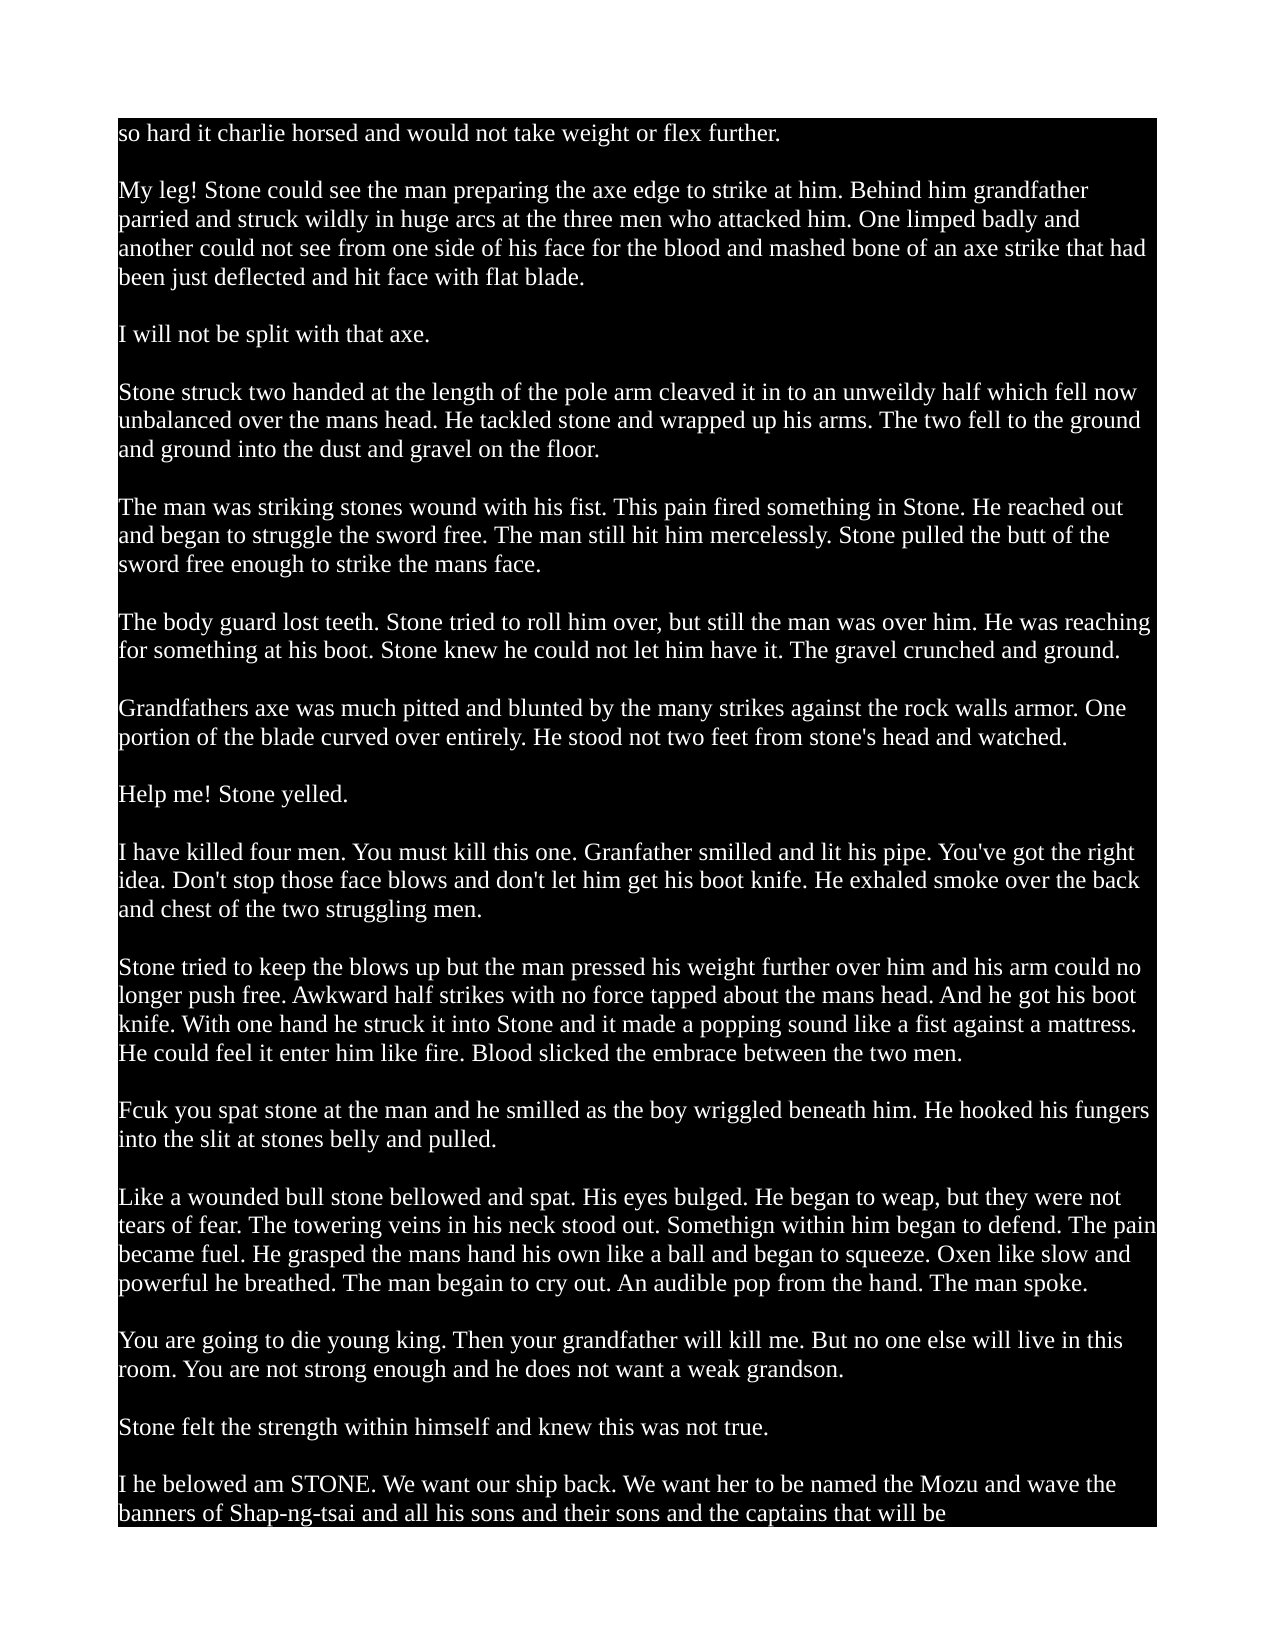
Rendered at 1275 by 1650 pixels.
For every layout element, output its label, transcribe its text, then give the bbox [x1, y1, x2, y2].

text The man was striking stones wound with his fist. This pain fired something in Stone. He reached out and began to struggle the sword free. The man still hit him mercelessly. Stone pulled the butt of the sword free enough to strike the mans face. The body guard lost teeth. Stone tried to roll him over, but still the man was over him. He was reaching for something at his boot. Stone knew he could not let him have it. The gravel crunched and ground. [118, 492, 1157, 664]
text so hard it charlie horsed and would not take weight or flex further. My leg! Stone could see the man preparing the axe edge to strike at him. Behind him grandfather parried and struck wildly in huge arcs at the three men who attacked him. One limped badly and another could not see from one side of his face for the blood and mashed bone of an axe strike that had been just deflected and hit face with flat blade. [118, 118, 1157, 291]
text Stone tried to keep the blows up but the man pressed his weight further over him and his arm could no longer push free. Awkward half strikes with no force tapped about the mans head. And he got his boot knife. With one hand he struck it into Stone and it made a popping sound like a fist against a mattress. He could feel it enter him like fire. Blood slicked the embrace between the two men. [118, 952, 1157, 1067]
text I will not be split with that axe. [118, 319, 1157, 348]
text Stone struck two handed at the length of the pole arm cleaved it in to an unweildy half which fell now unbalanced over the mans head. He tackled stone and wrapped up his arms. The two fell to the ground and ground into the dust and gravel on the floor. [118, 377, 1157, 463]
text Fcuk you spat stone at the man and he smilled as the boy wriggled beneath him. He hooked his fungers into the slit at stones belly and pulled. Like a wounded bull stone bellowed and spat. His eyes bulged. He began to weap, but they were not tears of fear. The towering veins in his neck stood out. Somethign within him began to defend. The pain became fuel. He grasped the mans hand his own like a ball and began to squeeze. Oxen like slow and powerful he breathed. The man begain to cry out. An audible pop from the hand. The man spoke. You are going to die young king. Then your grandfather will kill me. But no one else will live in this room. You are not strong enough and he does not want a weak grandson. Stone felt the strength within himself and knew this was not true. I he belowed am STONE. We want our ship back. We want her to be named the Mozu and wave the banners of Shap-ng-tsai and all his sons and their sons and the captains that will be [118, 1096, 1157, 1527]
text Grandfathers axe was much pitted and blunted by the many strikes against the rock walls armor. One portion of the blade curved over entirely. He stood not two feet from stone's head and watched. Help me! Stone yelled. I have killed four men. You must kill this one. Granfather smilled and lit his pipe. You've got the right idea. Don't stop those face blows and don't let him get his boot knife. He exhaled smoke over the back and chest of the two struggling men. [118, 693, 1157, 923]
